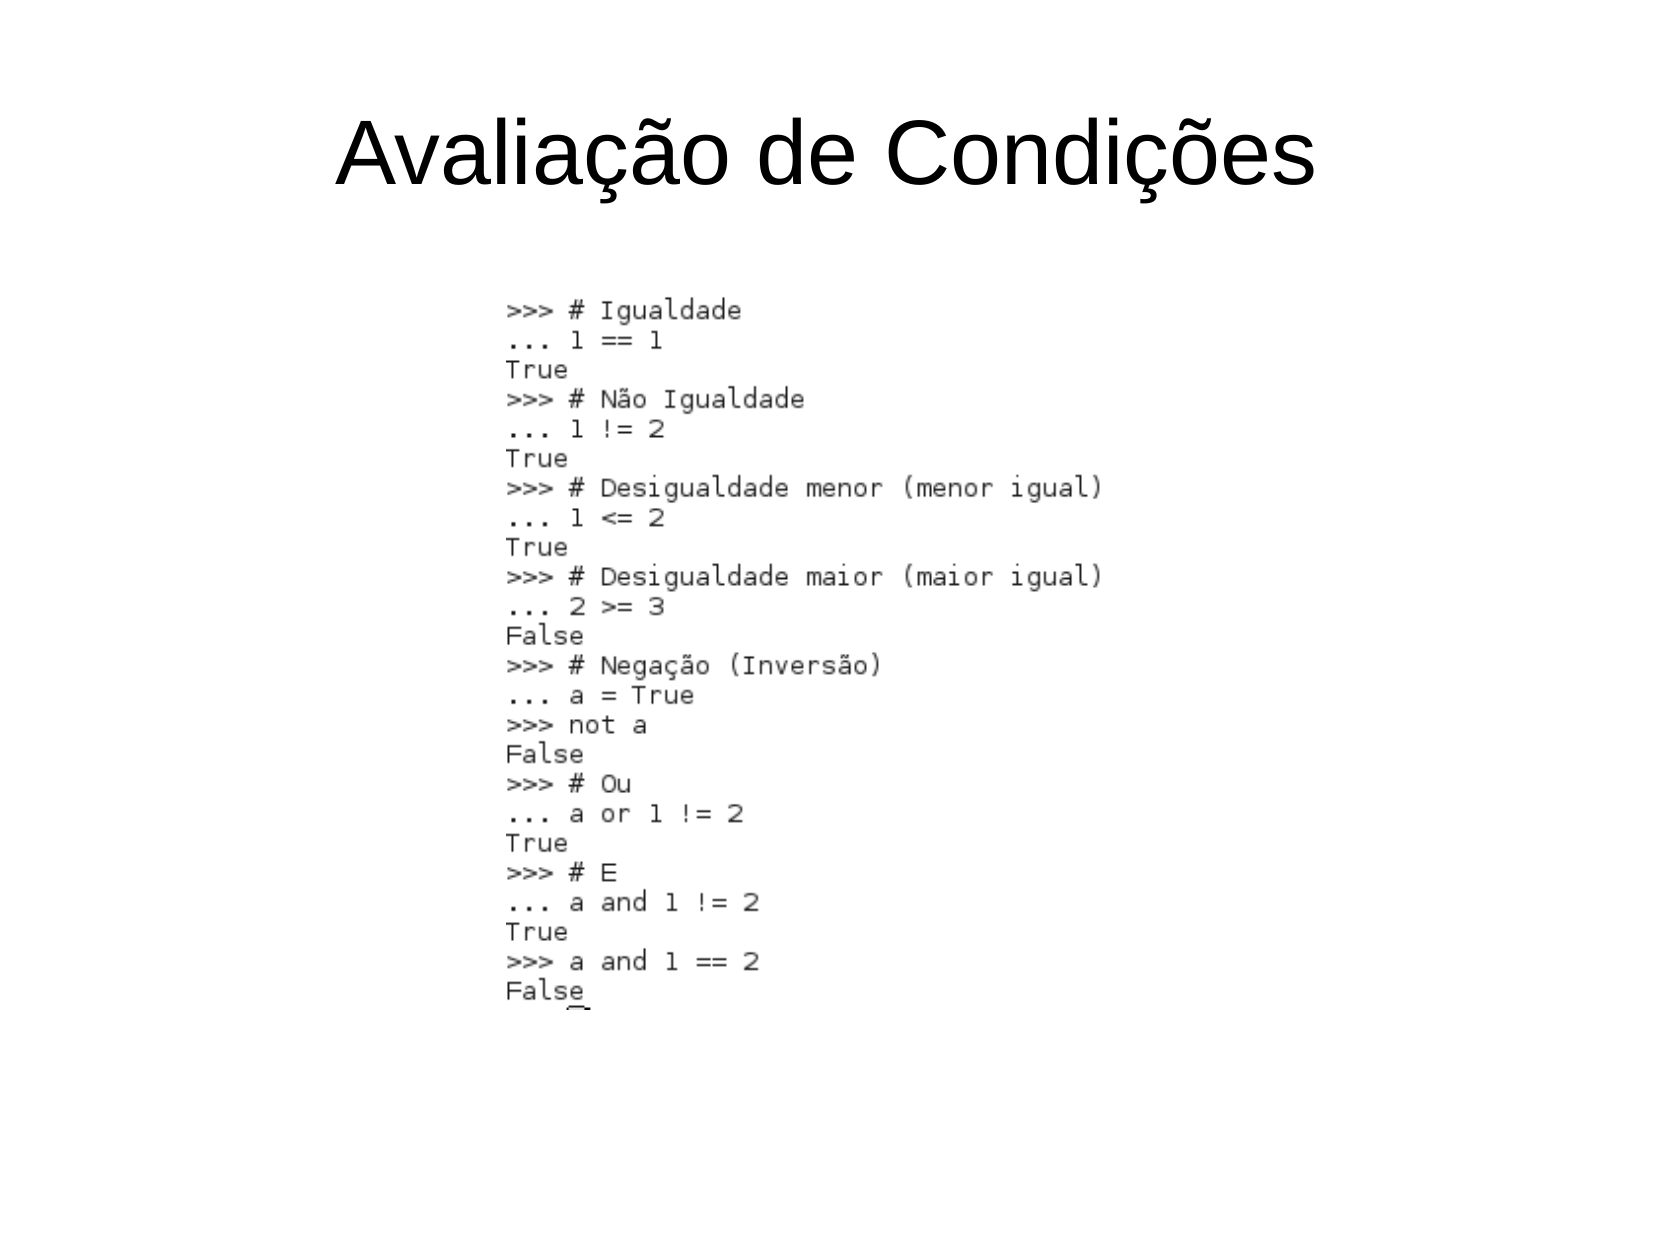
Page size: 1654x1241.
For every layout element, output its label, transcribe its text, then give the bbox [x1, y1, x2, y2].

picture [506, 290, 1147, 1010]
title Avaliação de Condições [82, 49, 1571, 257]
